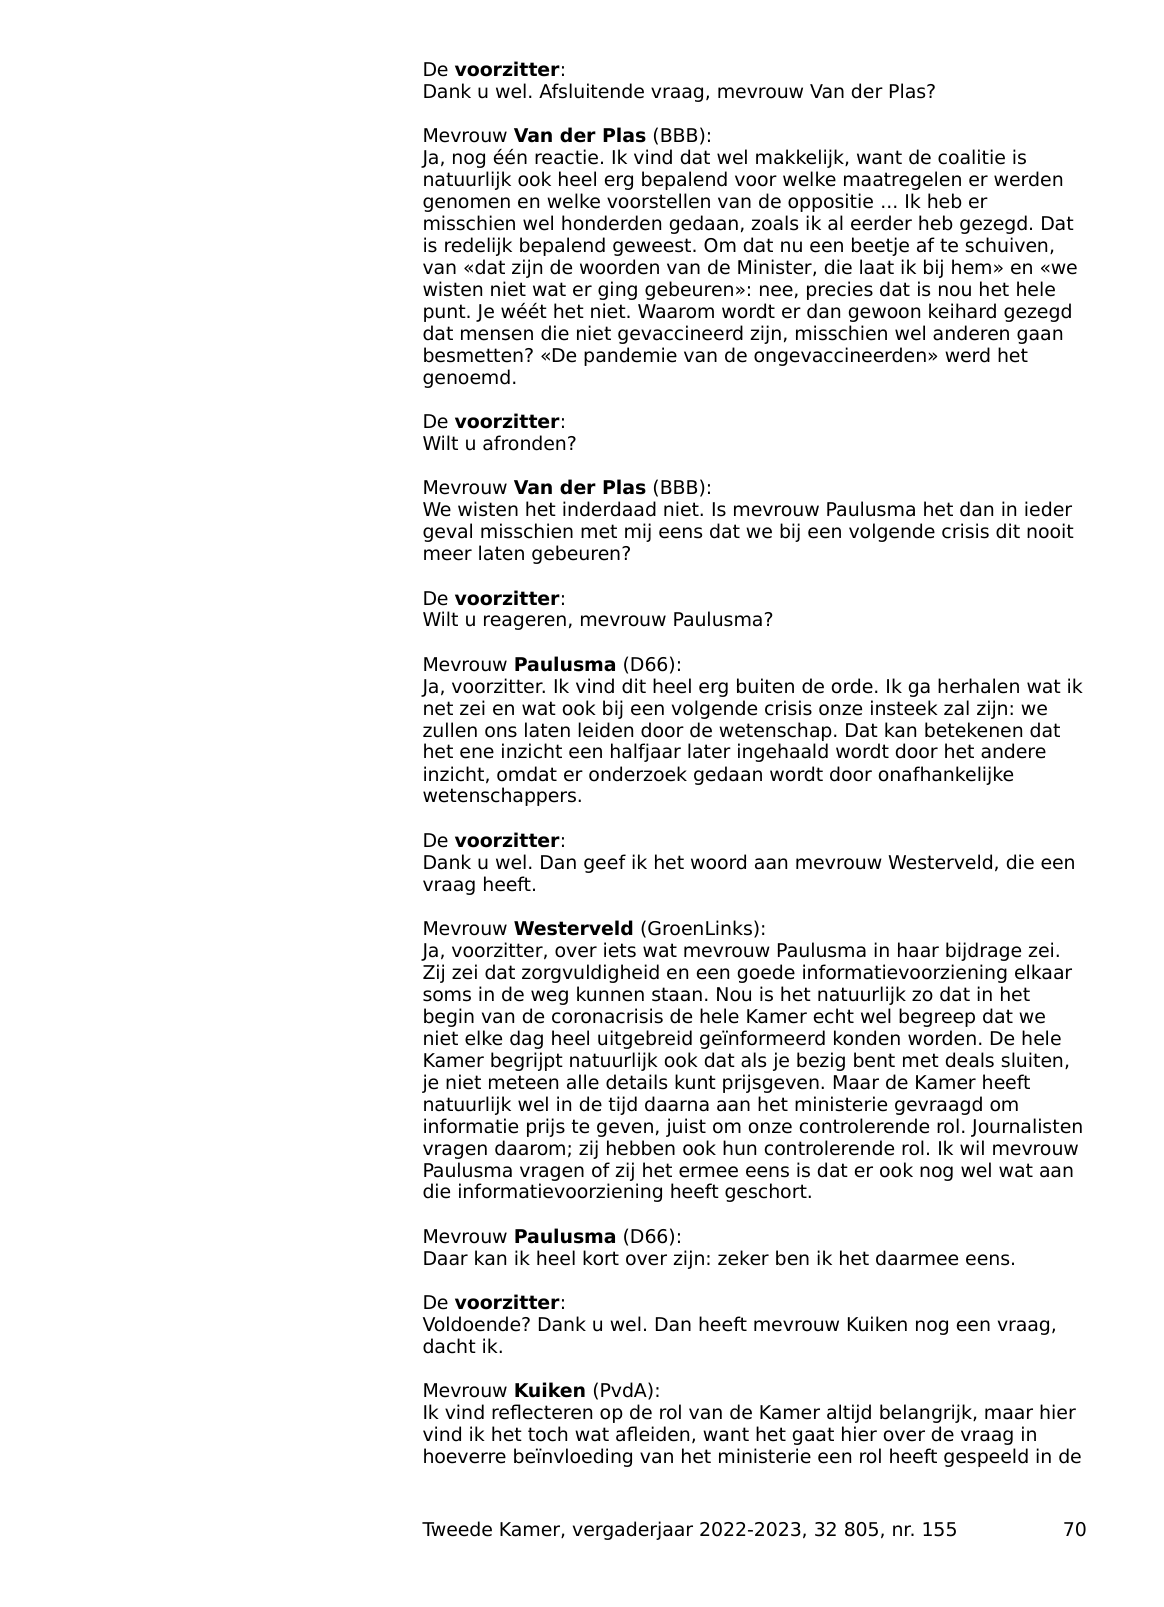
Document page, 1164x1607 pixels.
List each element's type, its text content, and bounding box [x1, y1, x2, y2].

text De voorzitter: [422, 829, 1087, 852]
text De voorzitter: [422, 587, 1087, 609]
text Mevrouw Kuiken (PvdA): [422, 1380, 1087, 1402]
text Dank u wel. Dan geef ik het woord aan mevrouw Westerveld, die een vraag heeft. [422, 852, 1087, 896]
text De voorzitter: [422, 411, 1087, 433]
text Mevrouw Paulusma (D66): [422, 653, 1087, 676]
text Daar kan ik heel kort over zijn: zeker ben ik het daarmee eens. [422, 1248, 1087, 1269]
text We wisten het inderdaad niet. Is mevrouw Paulusma het dan in ieder geval misschien met mij eens dat we bij een volgende crisis dit nooit meer laten gebeuren? [422, 499, 1087, 565]
text Ja, voorzitter. Ik vind dit heel erg buiten de orde. Ik ga herhalen wat ik net zei en wat ook bij een volgende crisis onze insteek zal zijn: we zullen ons laten leiden door de wetenschap. Dat kan betekenen dat het ene inzicht een halfjaar later ingehaald wordt door het andere inzicht, omdat er onderzoek gedaan wordt door onafhankelijke wetenschappers. [422, 676, 1087, 807]
text Ik vind reflecteren op de rol van de Kamer altijd belangrijk, maar hier vind ik het toch wat afleiden, want het gaat hier over de vraag in hoeverre beïnvloeding van het ministerie een rol heeft gespeeld in de [422, 1402, 1087, 1468]
text Ja, voorzitter, over iets wat mevrouw Paulusma in haar bijdrage zei. Zij zei dat zorgvuldigheid en een goede informatievoorziening elkaar soms in de weg kunnen staan. Nou is het natuurlijk zo dat in het begin van de coronacrisis de hele Kamer echt wel begreep dat we niet elke dag heel uitgebreid geïnformeerd konden worden. De hele Kamer begrijpt natuurlijk ook dat als je bezig bent met deals sluiten, je niet meteen alle details kunt prijsgeven. Maar de Kamer heeft natuurlijk wel in de tijd daarna aan het ministerie gevraagd om informatie prijs te geven, juist om onze controlerende rol. Journalisten vragen daarom; zij hebben ook hun controlerende rol. Ik wil mevrouw Paulusma vragen of zij het ermee eens is dat er ook nog wel wat aan die informatievoorziening heeft geschort. [422, 940, 1087, 1203]
text Voldoende? Dank u wel. Dan heeft mevrouw Kuiken nog een vraag, dacht ik. [422, 1314, 1087, 1358]
text Wilt u afronden? [422, 433, 1087, 455]
text Ja, nog één reactie. Ik vind dat wel makkelijk, want de coalitie is natuurlijk ook heel erg bepalend voor welke maatregelen er werden genomen en welke voorstellen van de oppositie ... Ik heb er misschien wel honderden gedaan, zoals ik al eerder heb gezegd. Dat is redelijk bepalend geweest. Om dat nu een beetje af te schuiven, van «dat zijn de woorden van de Minister, die laat ik bij hem» en «we wisten niet wat er ging gebeuren»: nee, precies dat is nou het hele punt. Je wéét het niet. Waarom wordt er dan gewoon keihard gezegd dat mensen die niet gevaccineerd zijn, misschien wel anderen gaan besmetten? «De pandemie van de ongevaccineerden» werd het genoemd. [422, 147, 1087, 389]
text Mevrouw Westerveld (GroenLinks): [422, 918, 1087, 940]
text De voorzitter: [422, 59, 1087, 81]
text Dank u wel. Afsluitende vraag, mevrouw Van der Plas? [422, 81, 1087, 103]
text Mevrouw Van der Plas (BBB): [422, 125, 1087, 147]
text Mevrouw Van der Plas (BBB): [422, 477, 1087, 499]
text Mevrouw Paulusma (D66): [422, 1226, 1087, 1248]
text Wilt u reageren, mevrouw Paulusma? [422, 609, 1087, 631]
text De voorzitter: [422, 1292, 1087, 1314]
